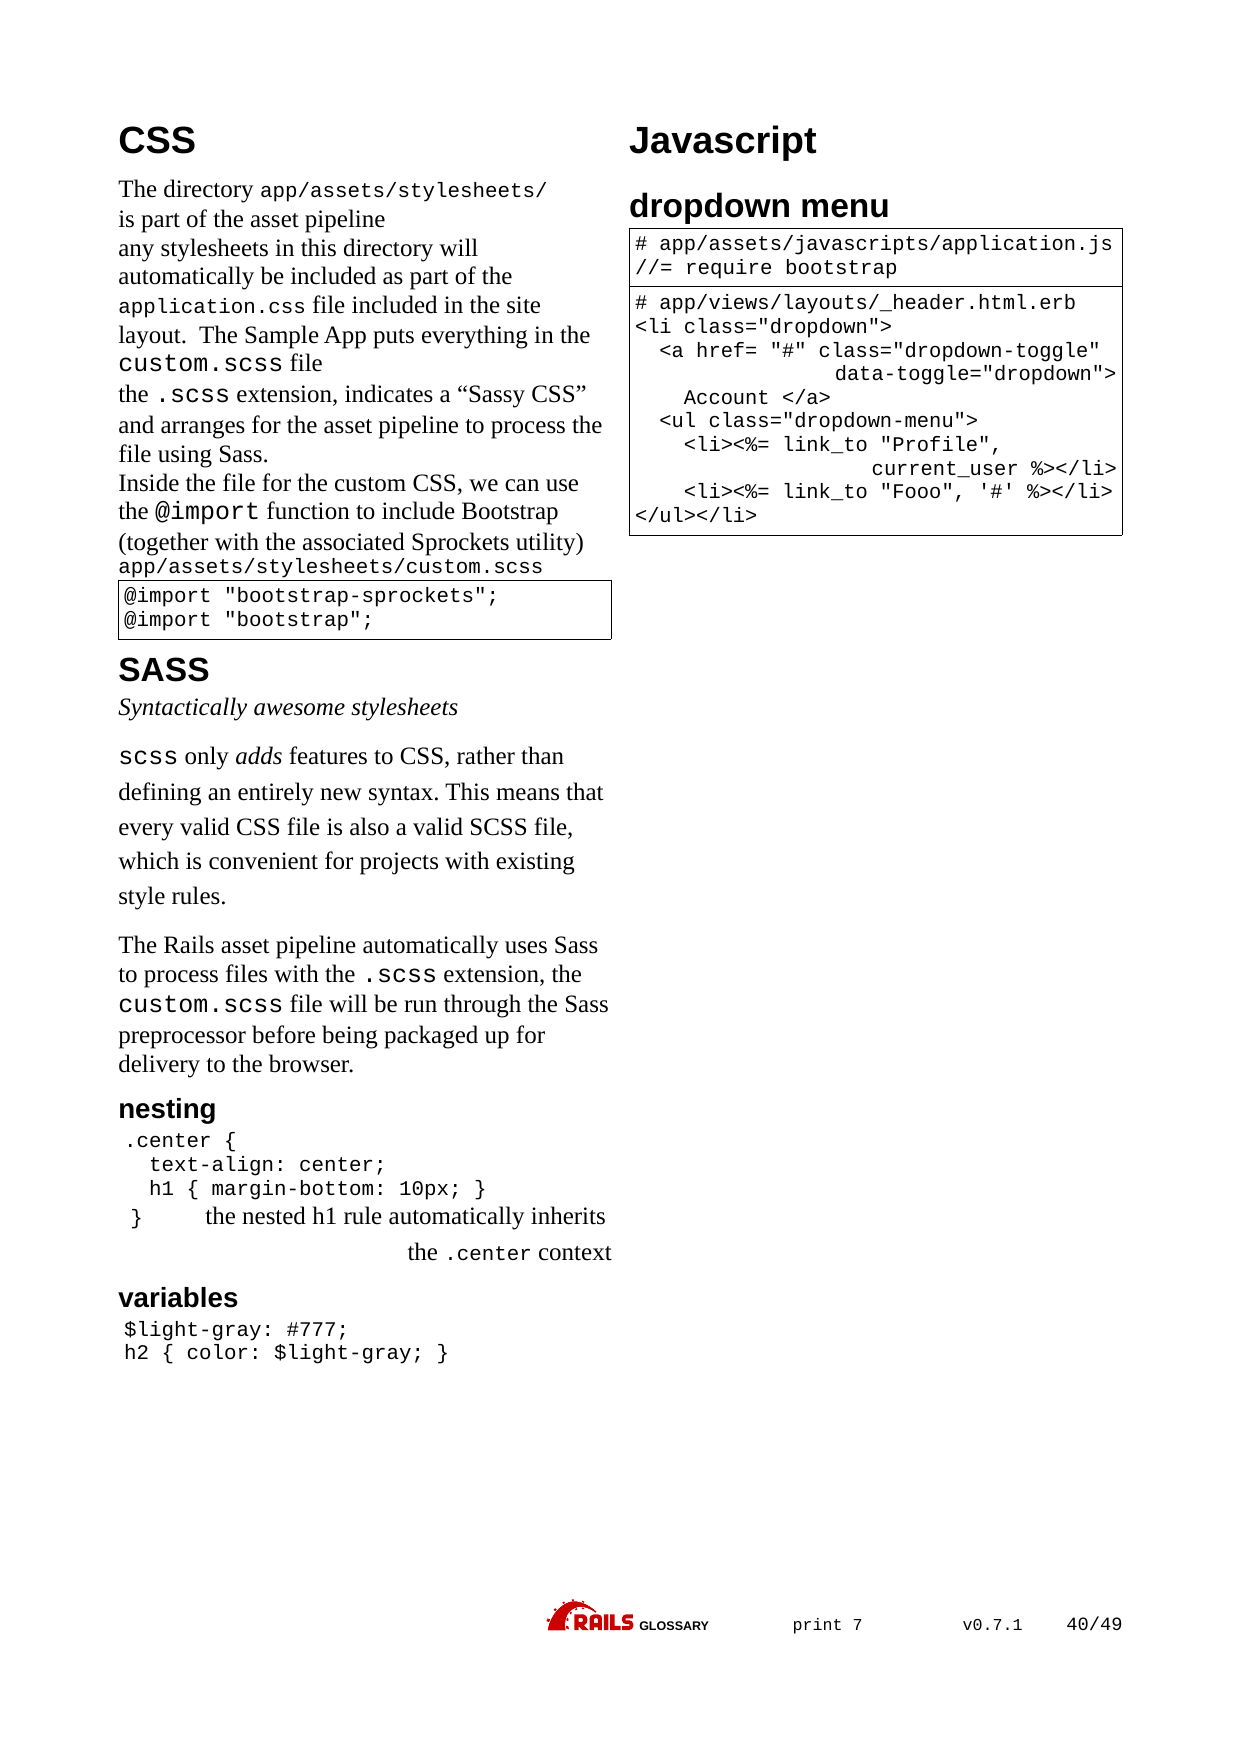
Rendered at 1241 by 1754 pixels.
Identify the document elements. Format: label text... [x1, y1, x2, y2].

text app/assets/stylesheets/custom.scss [118, 556, 611, 579]
table_header # app/assets/javascripts/application.js //= require bootstrap [630, 229, 1122, 286]
subtitle variables [118, 1281, 611, 1313]
subtitle dropdown menu [629, 186, 1122, 225]
text any stylesheets in this directory will automatically be included as part of the application.css file included in the site layout. The Sample App puts everything in the custom.scss file [118, 233, 611, 379]
table_header $light-gray: #777; h2 { color: $light-gray; } [118, 1313, 611, 1372]
text The Rails asset pipeline automatically uses Sass to process files with the .scss extension, the custom.scss file will be run through the Sass preprocessor before being packaged up for delivery to the browser. [118, 930, 611, 1078]
table_header .center { text-align: center; h1 { margin-bottom: 10px; } } the nested h1 rule automatically inherits [118, 1125, 611, 1237]
text the .center context [118, 1237, 611, 1266]
table_header @import "bootstrap-sprockets"; @import "bootstrap"; [119, 581, 611, 638]
text Inside the file for the custom CSS, we can use the @import function to include Bootstrap (together with the associated Sprockets utility) [118, 468, 611, 556]
table_cell # app/views/layouts/_header.html.erb <li class="dropdown"> <a href= "#" class="dropdown-toggle" data-toggle="dropdown"> Account </a> <ul class="dropdown-menu"> <li><%= link_to "Profile", current_user %></li> <li><%= link_to "Fooo", '#' %></li> </ul></li> [630, 287, 1122, 534]
subtitle Javascript [629, 118, 1122, 162]
subtitle CSS [118, 118, 611, 162]
text scss only adds features to CSS, rather than defining an entirely new syntax. This means that every valid CSS file is also a valid SCSS file, which is convenient for projects with existing style rules. [118, 741, 611, 910]
text The directory app/assets/stylesheets/ [118, 174, 611, 204]
subtitle SASS [118, 650, 611, 689]
text is part of the asset pipeline [118, 204, 611, 233]
subtitle nesting [118, 1093, 611, 1124]
text Syntactically awesome stylesheets [118, 692, 611, 721]
text the .scss extension, indicates a “Sassy CSS” and arranges for the asset pipeline to process the file using Sass. [118, 379, 611, 468]
